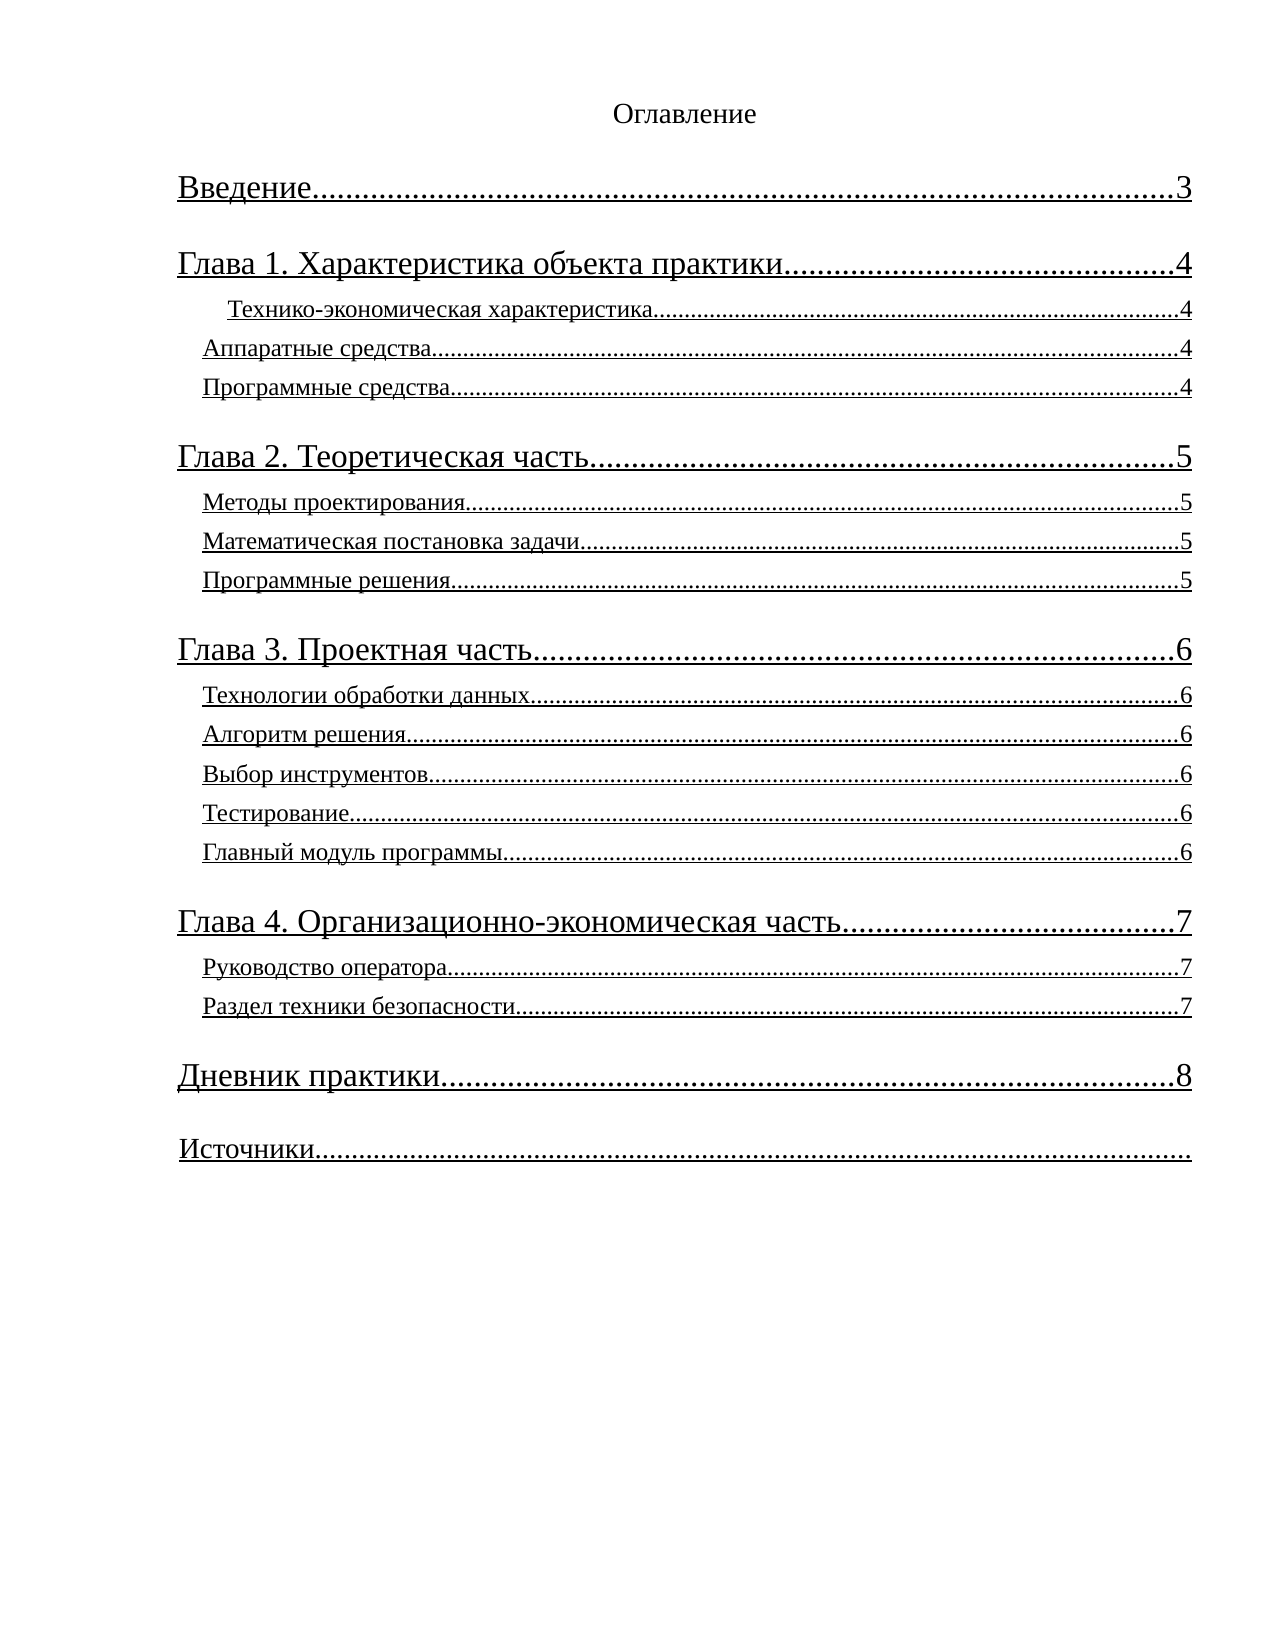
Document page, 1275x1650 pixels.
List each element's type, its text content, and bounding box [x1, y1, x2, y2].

text Введение 3 [177, 167, 1192, 200]
text Программные решения 5 [202, 565, 1192, 590]
text Технико-экономическая характеристика 4 [227, 294, 1192, 319]
text Аппаратные средства 4 [202, 333, 1192, 358]
text Главный модуль программы 6 [202, 837, 1192, 862]
text Раздел техники безопасности 7 [202, 991, 1192, 1016]
text Технологии обработки данных 6 [202, 680, 1192, 705]
text Выбор инструментов 6 [202, 759, 1192, 784]
text Глава 4. Организационно-экономическая часть 7 [177, 901, 1192, 934]
text Тестирование 6 [202, 798, 1192, 823]
subtitle Оглавление [177, 96, 1192, 129]
text Руководство оператора 7 [202, 952, 1192, 977]
text Математическая постановка задачи 5 [202, 526, 1192, 551]
text Глава 1. Характеристика объекта практики 4 [177, 243, 1192, 276]
text Глава 2. Теоретическая часть 5 [177, 436, 1192, 469]
text Дневник практики 8 [177, 1055, 1192, 1089]
text Алгоритм решения 6 [202, 719, 1192, 744]
text Методы проектирования 5 [202, 487, 1192, 512]
text Программные средства 4 [202, 372, 1192, 397]
text Глава 3. Проектная часть 6 [177, 629, 1192, 663]
text Источники [179, 1131, 1192, 1160]
